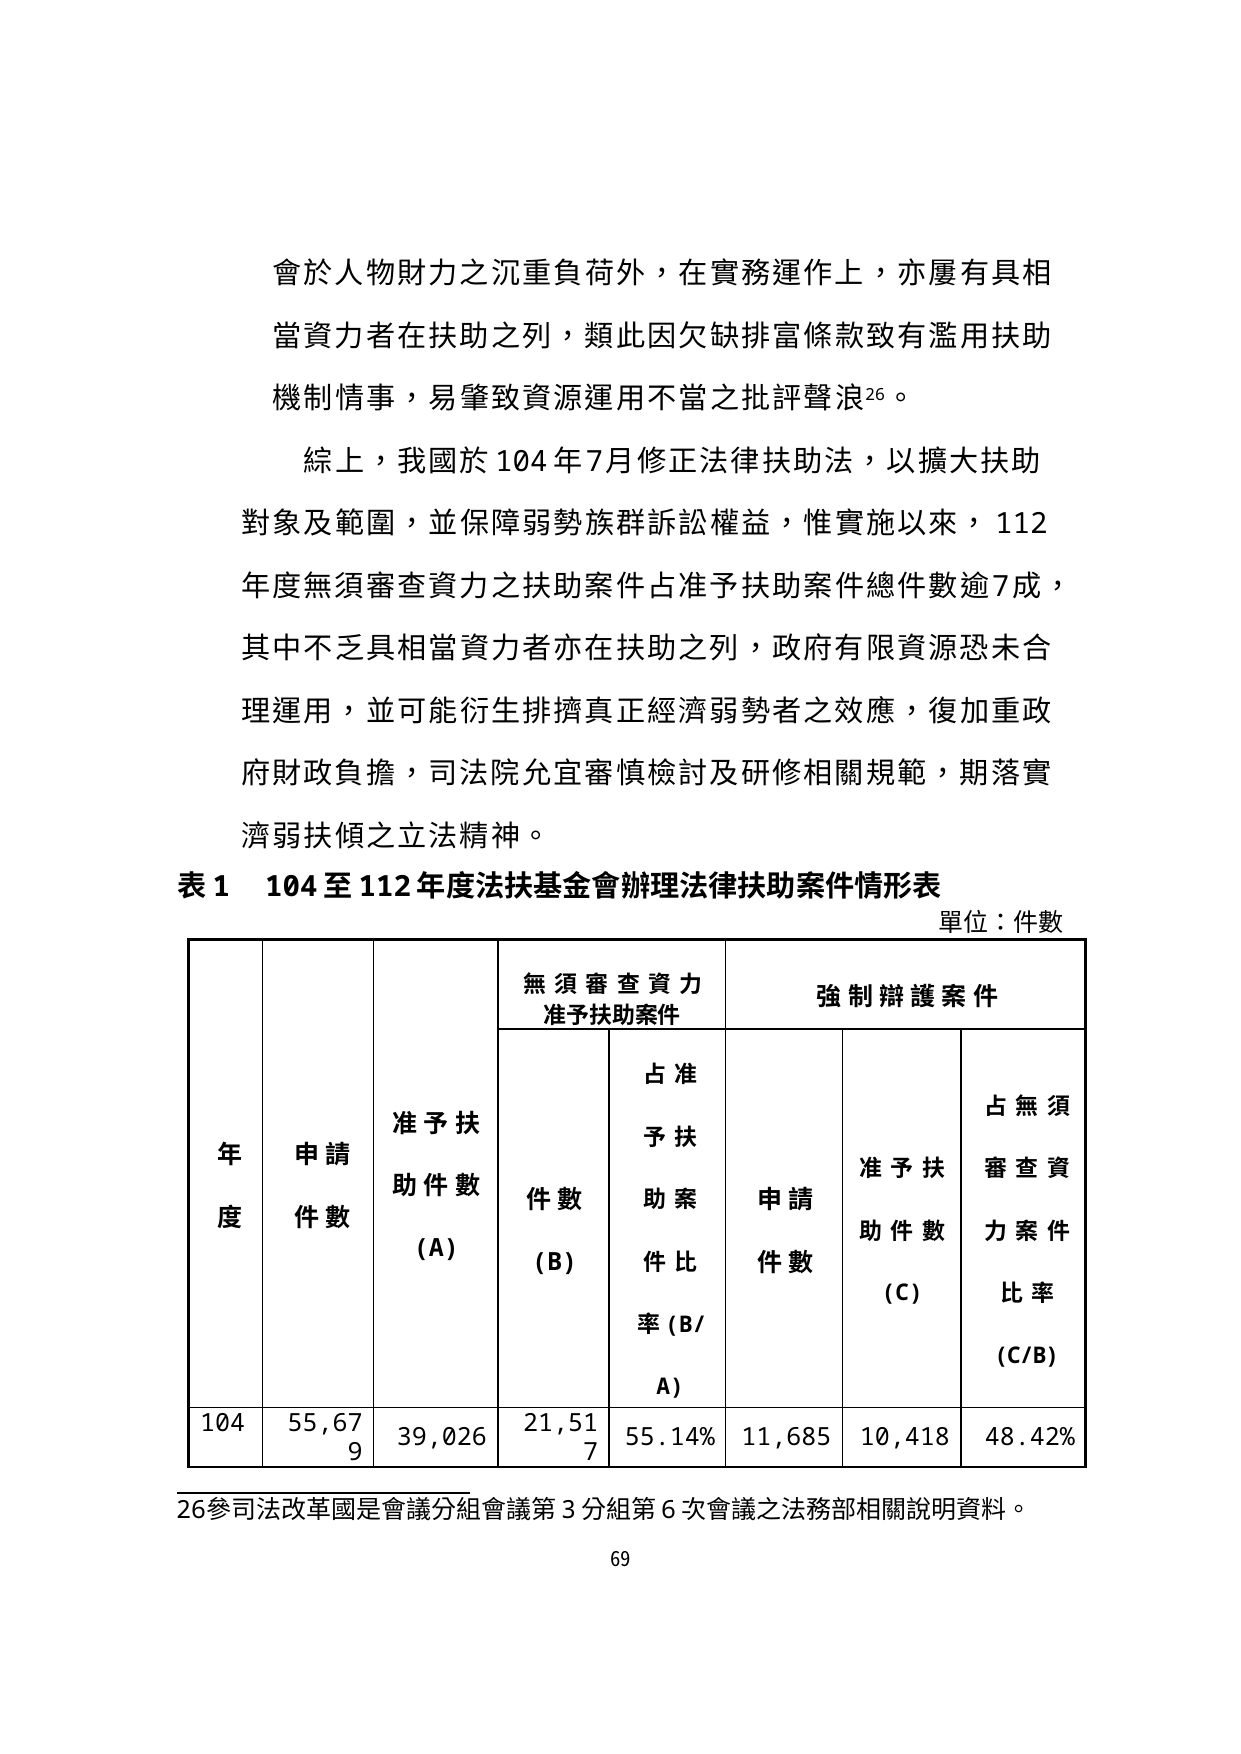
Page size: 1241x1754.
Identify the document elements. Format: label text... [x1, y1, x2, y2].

text 單位：件數 [177, 906, 1063, 938]
table_header 強制辯護案件 [726, 941, 1084, 1028]
table_cell 占准予扶助案件比率(B/A) [610, 1030, 725, 1406]
table_cell 11,685 [726, 1408, 842, 1466]
table_header 年度 [190, 941, 262, 1406]
table_header 無須審查資力 准予扶助案件 [499, 941, 725, 1028]
table_cell 104 [190, 1408, 262, 1466]
table_cell 55,679 [263, 1408, 373, 1466]
table_cell 准予扶助件數(C) [843, 1030, 960, 1406]
table_header 申請 件數 [263, 941, 373, 1406]
text 會於人物財力之沉重負荷外，在實務運作上，亦屢有具相當資力者在扶助之列，類此因欠缺排富條款致有濫用扶助機制情事，易肇致資源運用不當之批評聲浪。 [266, 229, 1063, 417]
text 綜上，我國於104年7月修正法律扶助法，以擴大扶助對象及範圍，並保障弱勢族群訴訟權益，惟實施以來，112年度無須審查資力之扶助案件占准予扶助案件總件數逾7成，其中不乏具相當資力者亦在扶助之列，政府有限資源恐未合理運用，並可能衍生排擠真正經濟弱勢者之效應，復加重政府財政負擔，司法院允宜審慎檢討及研修相關規範，期落實濟弱扶傾之立法精神。 [236, 417, 1063, 854]
table_cell 申請 件數 [726, 1030, 842, 1406]
table_cell 21,517 [499, 1408, 608, 1466]
table_cell 占無須審查資力案件比率(C/B) [962, 1030, 1084, 1406]
text 表1 104至112年度法扶基金會辦理法律扶助案件情形表 [177, 854, 1063, 906]
table_cell 件數(B) [499, 1030, 608, 1406]
table_cell 10,418 [843, 1408, 960, 1466]
table_cell 39,026 [374, 1408, 497, 1466]
table_cell 55.14% [610, 1408, 725, 1466]
table_cell 48.42% [962, 1408, 1084, 1466]
text 參司法改革國是會議分組會議第3分組第6次會議之法務部相關說明資料。 [176, 1493, 1063, 1525]
table_header 准予扶助件數(A) [374, 941, 497, 1406]
